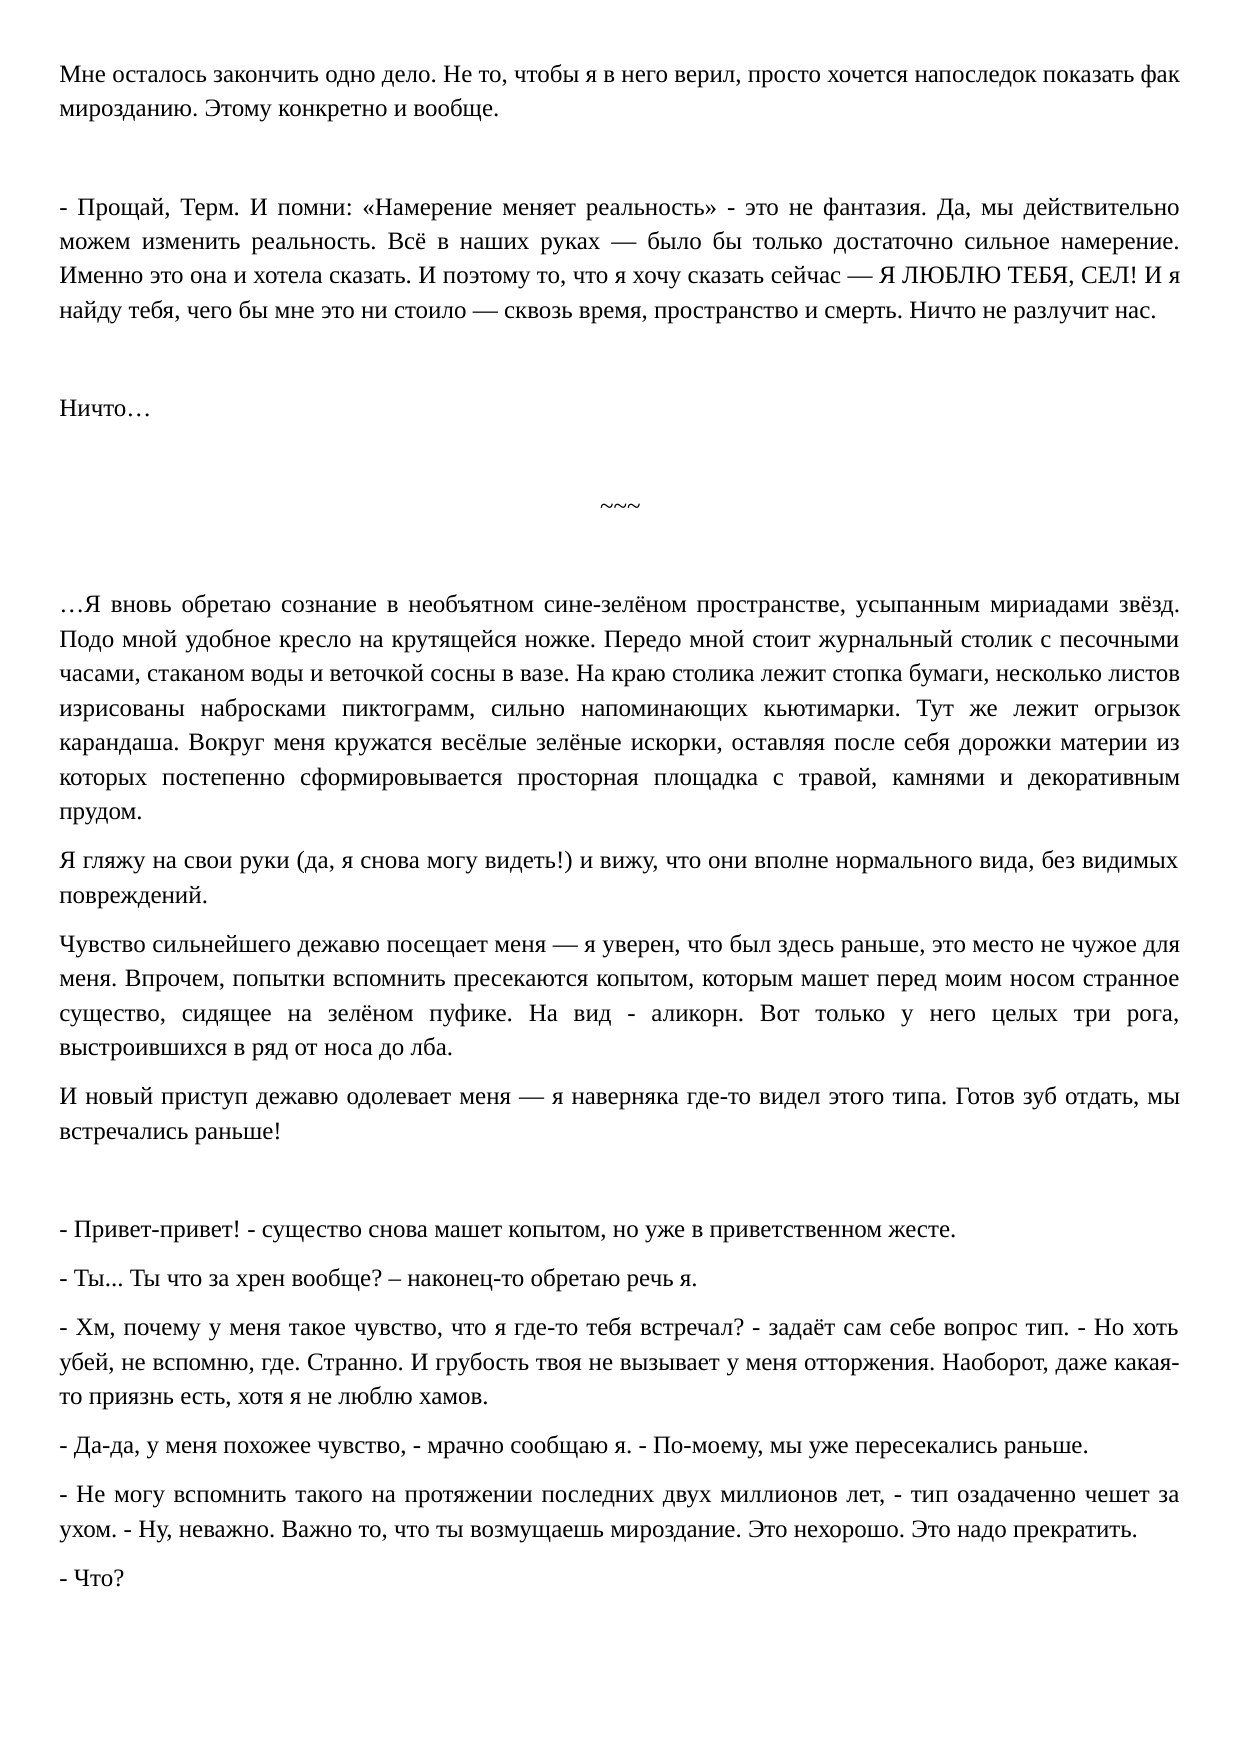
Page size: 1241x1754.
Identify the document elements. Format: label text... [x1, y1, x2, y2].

text - Прощай, Терм. И помни: «Намерение меняет реальность» - это не фантазия. Да, мы действительно можем изменить реальность. Всё в наших руках — было бы только достаточно сильное намерение. Именно это она и хотела сказать. И поэтому то, что я хочу сказать сейчас — Я ЛЮБЛЮ ТЕБЯ, СЕЛ! И я найду тебя, чего бы мне это ни стоило — сквозь время, пространство и смерть. Ничто не разлучит нас. [59, 192, 1181, 324]
text - Не могу вспомнить такого на протяжении последних двух миллионов лет, - тип озадаченно чешет за ухом. - Ну, неважно. Важно то, что ты возмущаешь мироздание. Это нехорошо. Это надо прекратить. [59, 1479, 1181, 1542]
text Мне осталось закончить одно дело. Не то, чтобы я в него верил, просто хочется напоследок показать фак мирозданию. Этому конкретно и вообще. [59, 59, 1181, 122]
text - Привет-привет! - существо снова машет копытом, но уже в приветственном жесте. [59, 1214, 1181, 1243]
text …Я вновь обретаю сознание в необъятном сине-зелёном пространстве, усыпанным мириадами звёзд. Подо мной удобное кресло на крутящейся ножке. Передо мной стоит журнальный столик с песочными часами, стаканом воды и веточкой сосны в вазе. На краю столика лежит стопка бумаги, несколько листов изрисованы набросками пиктограмм, сильно напоминающих кьютимарки. Тут же лежит огрызок карандаша. Вокруг меня кружатся весёлые зелёные искорки, оставляя после себя дорожки материи из которых постепенно сформировывается просторная площадка с травой, камнями и декоративным прудом. [59, 589, 1181, 825]
text - Что? [59, 1563, 1181, 1592]
text - Ты... Ты что за хрен вообще? – наконец-то обретаю речь я. [59, 1263, 1181, 1292]
text И новый приступ дежавю одолевает меня — я наверняка где-то видел этого типа. Готов зуб отдать, мы встречались раньше! [59, 1081, 1181, 1145]
text ~~~ [59, 491, 1181, 520]
text Чувство сильнейшего дежавю посещает меня — я уверен, что был здесь раньше, это место не чужое для меня. Впрочем, попытки вспомнить пресекаются копытом, которым машет перед моим носом странное существо, сидящее на зелёном пуфике. На вид - аликорн. Вот только у него целых три рога, выстроившихся в ряд от носа до лба. [59, 929, 1181, 1061]
text Я гляжу на свои руки (да, я снова могу видеть!) и вижу, что они вполне нормального вида, без видимых повреждений. [59, 845, 1181, 909]
text - Хм, почему у меня такое чувство, что я где-то тебя встречал? - задаёт сам себе вопрос тип. - Но хоть убей, не вспомню, где. Странно. И грубость твоя не вызывает у меня отторжения. Наоборот, даже какая-то приязнь есть, хотя я не люблю хамов. [59, 1312, 1181, 1410]
text - Да-да, у меня похожее чувство, - мрачно сообщаю я. - По-моему, мы уже пересекались раньше. [59, 1430, 1181, 1459]
text Ничто… [59, 393, 1181, 422]
